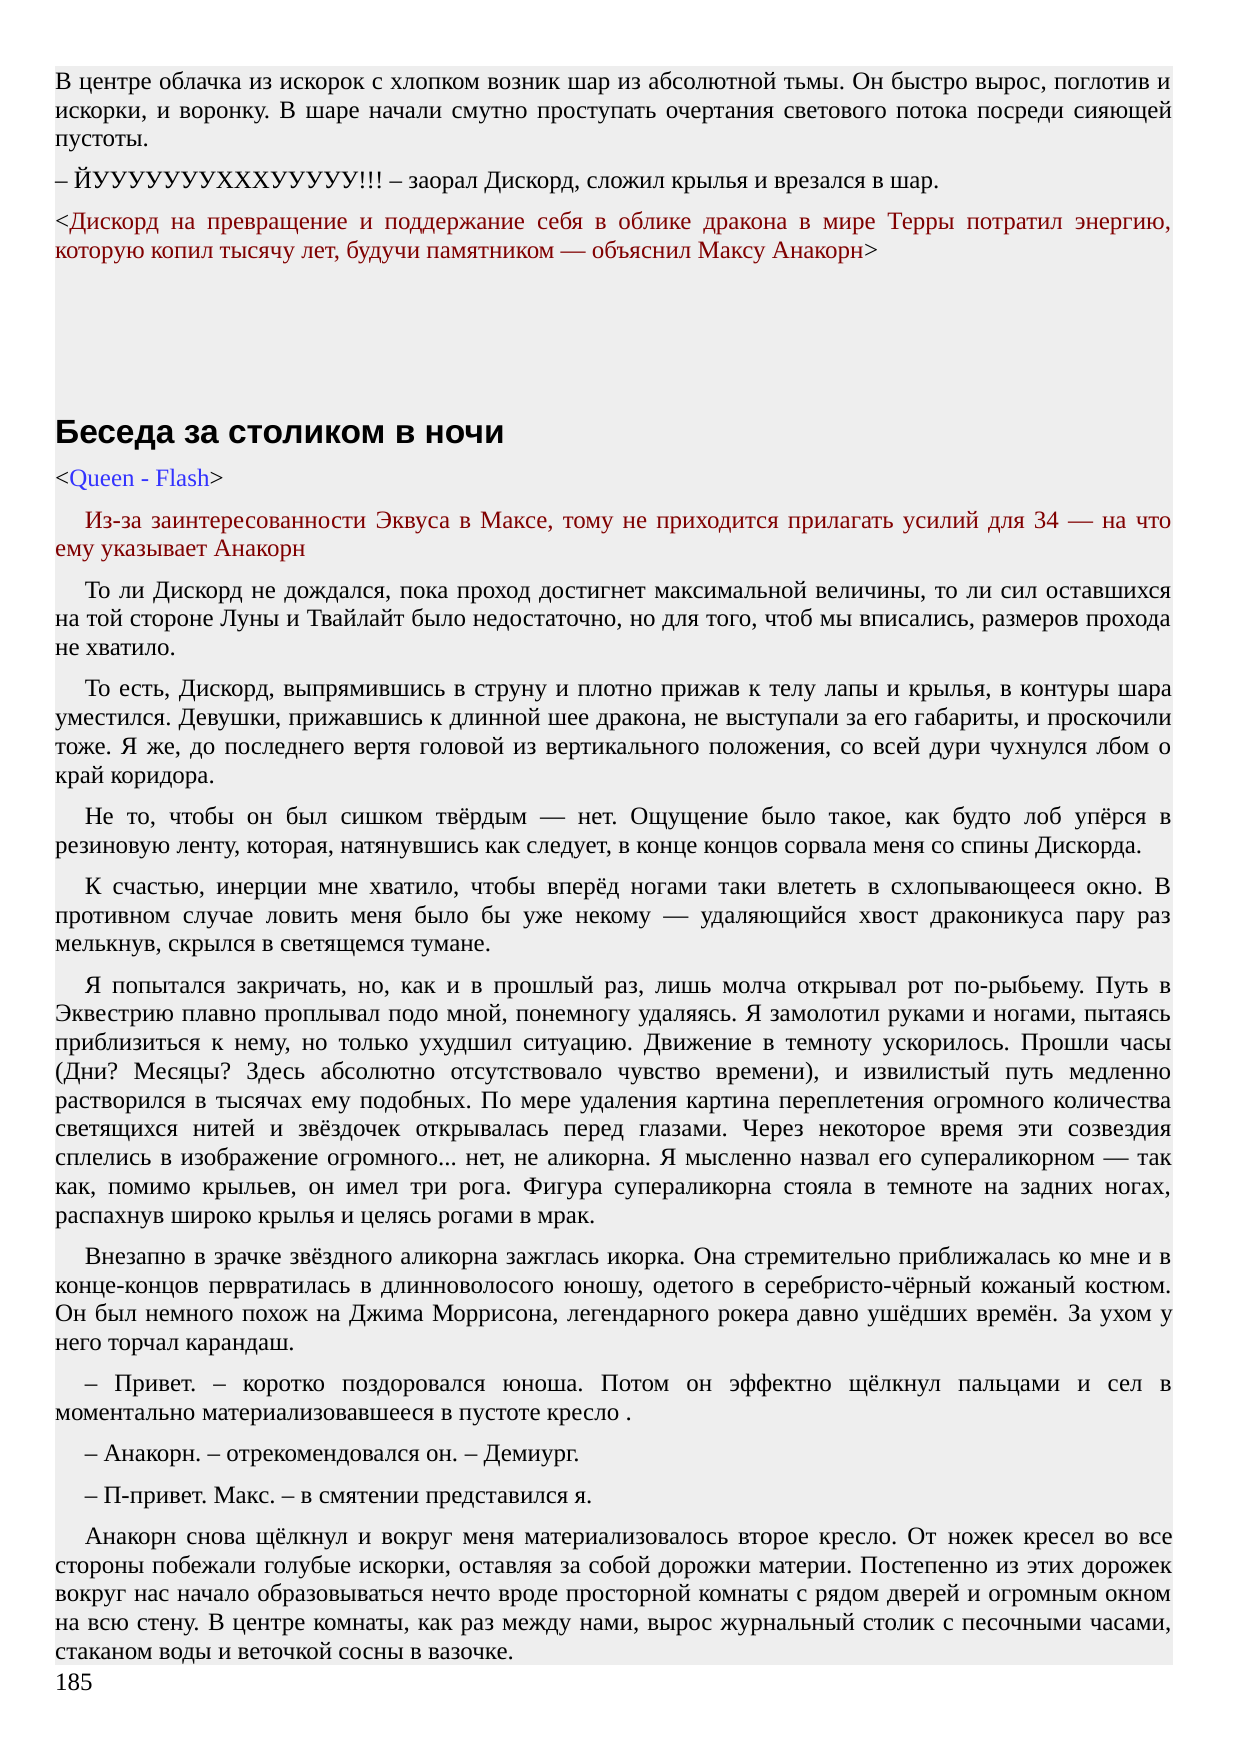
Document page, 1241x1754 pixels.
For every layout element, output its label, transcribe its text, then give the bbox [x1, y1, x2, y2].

text <Queen - Flash> [55, 463, 1173, 492]
text В центре облачка из искорок с хлопком возник шар из абсолютной тьмы. Он быстро вырос, поглотив и искорки, и воронку. В шаре начали смутно проступать очертания светового потока посреди сияющей пустоты. [55, 66, 1173, 152]
text – Анакорн. – отрекомендовался он. – Демиург. [55, 1438, 1173, 1467]
text Я попытался закричать, но, как и в прошлый раз, лишь молча открывал рот по-рыбьему. Путь в Эквестрию плавно проплывал подо мной, понемногу удаляясь. Я замолотил руками и ногами, пытаясь приблизиться к нему, но только ухудшил ситуацию. Движение в темноту ускорилось. Прошли часы (Дни? Месяцы? Здесь абсолютно отсутствовало чувство времени), и извилистый путь медленно растворился в тысячах ему подобных. По мере удаления картина переплетения огромного количества светящихся нитей и звёздочек открывалась перед глазами. Через некоторое время эти созвездия сплелись в изображение огромного... нет, не аликорна. Я мысленно назвал его супераликорном — так как, помимо крыльев, он имел три рога. Фигура супераликорна стояла в темноте на задних ногах, распахнув широко крылья и целясь рогами в мрак. [55, 970, 1173, 1228]
text Внезапно в зрачке звёздного аликорна зажглась икорка. Она стремительно приближалась ко мне и в конце-концов первратилась в длинноволосого юношу, одетого в серебристо-чёрный кожаный костюм. Он был немного похож на Джима Моррисона, легендарного рокера давно ушёдших времён. За ухом у него торчал карандаш. [55, 1241, 1173, 1356]
text Не то, чтобы он был сишком твёрдым — нет. Ощущение было такое, как будто лоб упёрся в резиновую ленту, которая, натянувшись как следует, в конце концов сорвала меня со спины Дискорда. [55, 801, 1173, 858]
text – ЙУУУУУУУХХХУУУУУ!!! – заорал Дискорд, сложил крылья и врезался в шар. [55, 165, 1173, 193]
text То есть, Дискорд, выпрямившись в струну и плотно прижав к телу лапы и крылья, в контуры шара уместился. Девушки, прижавшись к длинной шее дракона, не выступали за его габариты, и проскочили тоже. Я же, до последнего вертя головой из вертикального положения, со всей дури чухнулся лбом о край коридора. [55, 673, 1173, 788]
text Из-за заинтересованности Эквуса в Максе, тому не приходится прилагать усилий для 34 — на что ему указывает Анакорн [55, 505, 1173, 562]
text К счастью, инерции мне хватило, чтобы вперёд ногами таки влететь в схлопывающееся окно. В противном случае ловить меня было бы уже некому — удаляющийся хвост драконикуса пару раз мелькнув, скрылся в светящемся тумане. [55, 871, 1173, 957]
text <Дискорд на превращение и поддержание себя в облике дракона в мире Терры потратил энергию, которую копил тысячу лет, будучи памятником — объяснил Максу Анакорн> [55, 206, 1173, 263]
text – П-привет. Макс. – в смятении представился я. [55, 1480, 1173, 1508]
text То ли Дискорд не дождался, пока проход достигнет максимальной величины, то ли сил оставшихся на той стороне Луны и Твайлайт было недостаточно, но для того, чтоб мы вписались, размеров прохода не хватило. [55, 575, 1173, 661]
text – Привет. – коротко поздоровался юноша. Потом он эффектно щёлкнул пальцами и сел в моментально материализовавшееся в пустоте кресло . [55, 1368, 1173, 1426]
text Анакорн снова щёлкнул и вокруг меня материализовалось второе кресло. От ножек кресел во все стороны побежали голубые искорки, оставляя за собой дорожки материи. Постепенно из этих дорожек вокруг нас начало образовываться нечто вроде просторной комнаты с рядом дверей и огромным окном на всю стену. В центре комнаты, как раз между нами, вырос журнальный столик с песочными часами, стаканом воды и веточкой сосны в вазочке. [55, 1521, 1173, 1665]
subtitle Беседа за столиком в ночи [55, 412, 1173, 451]
